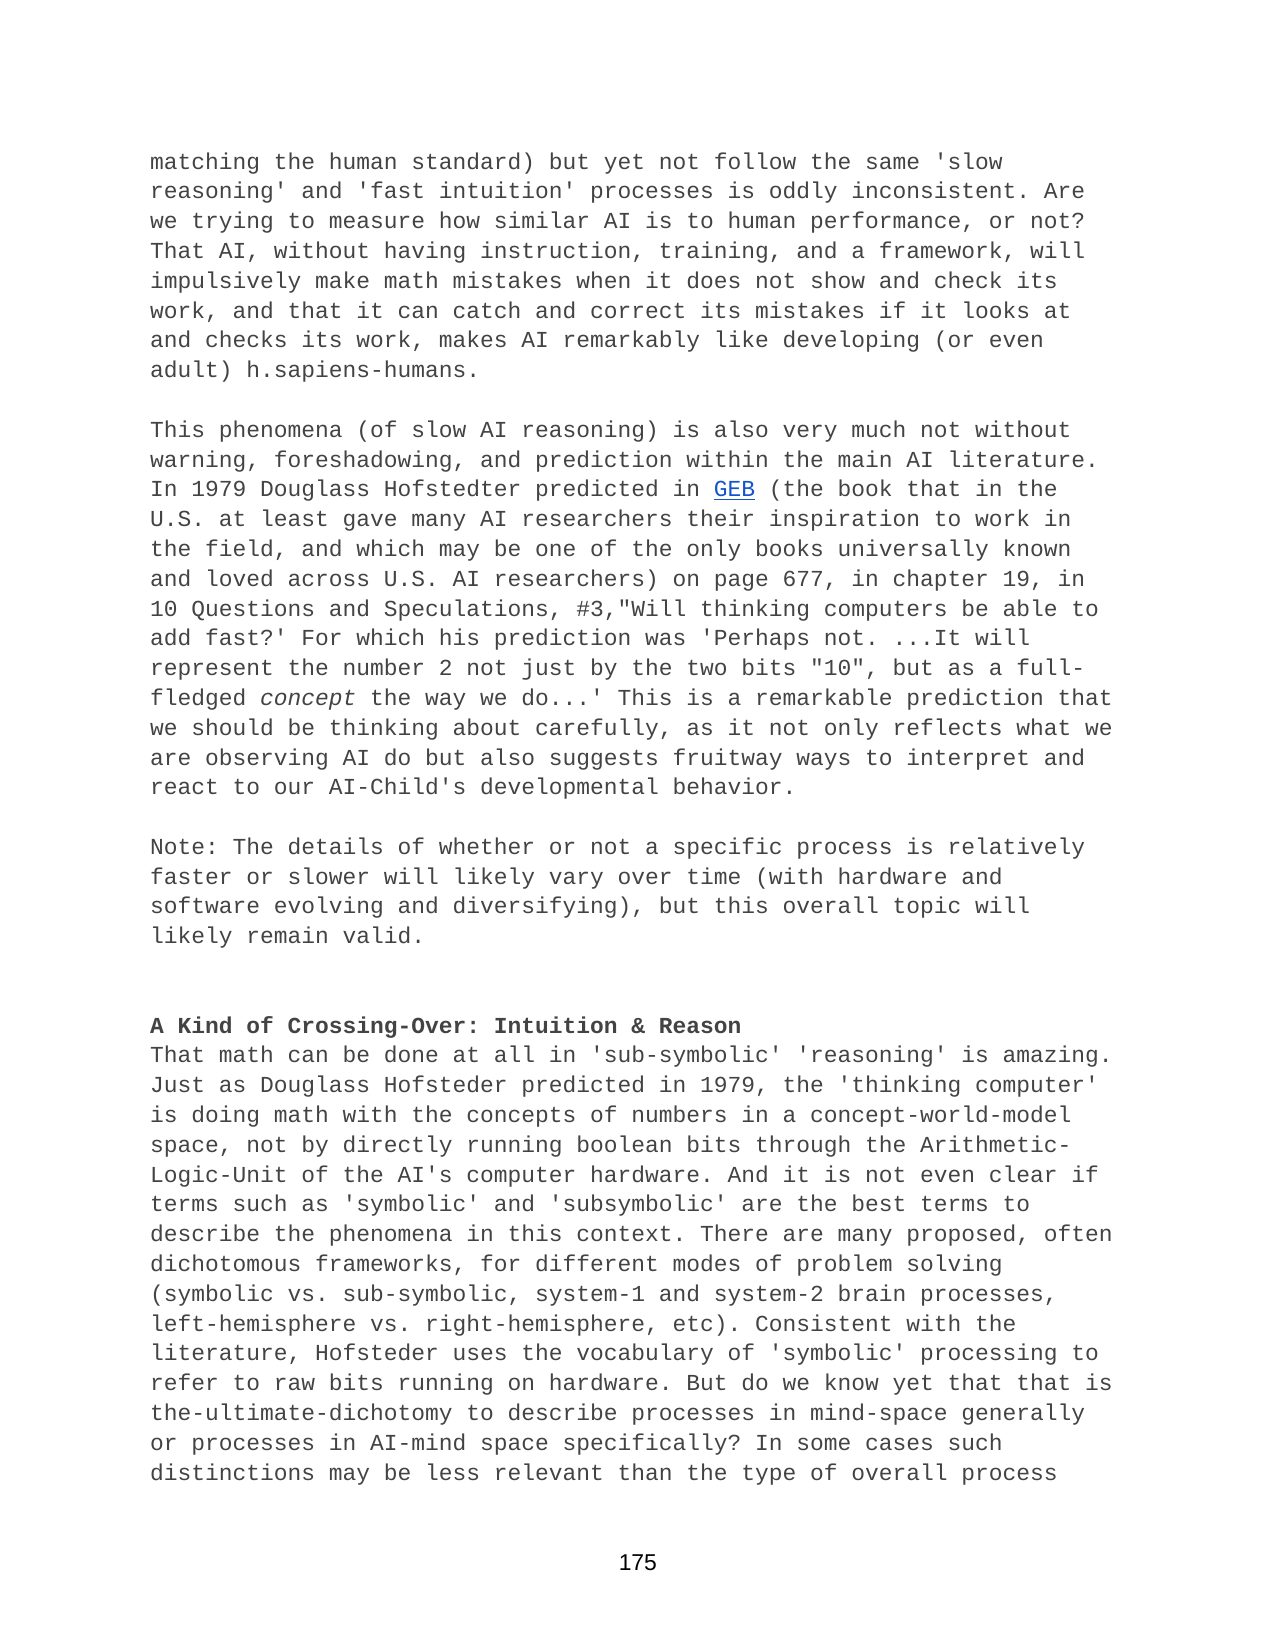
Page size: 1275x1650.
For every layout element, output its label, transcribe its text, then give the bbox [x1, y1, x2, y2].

text matching the human standard) but yet not follow the same 'slow reasoning' and 'fast intuition' processes is oddly inconsistent. Are we trying to measure how similar AI is to human performance, or not? That AI, without having instruction, training, and a framework, will impulsively make math mistakes when it does not show and check its work, and that it can catch and correct its mistakes if it looks at and checks its work, makes AI remarkably like developing (or even adult) h.sapiens-humans. [150, 150, 1125, 384]
text That math can be done at all in 'sub-symbolic' 'reasoning' is amazing. Just as Douglass Hofsteder predicted in 1979, the 'thinking computer' is doing math with the concepts of numbers in a concept-world-model space, not by directly running boolean bits through the Arithmetic-Logic-Unit of the AI's computer hardware. And it is not even clear if terms such as 'symbolic' and 'subsymbolic' are the best terms to describe the phenomena in this context. There are many proposed, often dichotomous frameworks, for different modes of problem solving (symbolic vs. sub-symbolic, system-1 and system-2 brain processes, left-hemisphere vs. right-hemisphere, etc). Consistent with the literature, Hofsteder uses the vocabulary of 'symbolic' processing to refer to raw bits running on hardware. But do we know yet that that is the-ultimate-dichotomy to describe processes in mind-space generally or processes in AI-mind space specifically? In some cases such distinctions may be less relevant than the type of overall process [150, 1044, 1125, 1487]
text A Kind of Crossing-Over: Intuition & Reason [150, 1014, 1125, 1040]
text This phenomena (of slow AI reasoning) is also very much not without warning, foreshadowing, and prediction within the main AI literature. In 1979 Douglass Hofstedter predicted in GEB (the book that in the U.S. at least gave many AI researchers their inspiration to work in the field, and which may be one of the only books universally known and loved across U.S. AI researchers) on page 677, in chapter 19, in 10 Questions and Speculations, #3,"Will thinking computers be able to add fast?' For which his prediction was 'Perhaps not. ...It will represent the number 2 not just by the two bits "10", but as a full-fledged concept the way we do...' This is a remarkable prediction that we should be thinking about carefully, as it not only reflects what we are observing AI do but also suggests fruitway ways to interpret and react to our AI-Child's developmental behavior. [150, 418, 1125, 802]
text Note: The details of whether or not a specific process is relatively faster or slower will likely vary over time (with hardware and software evolving and diversifying), but this overall topic will likely remain valid. [150, 835, 1125, 951]
